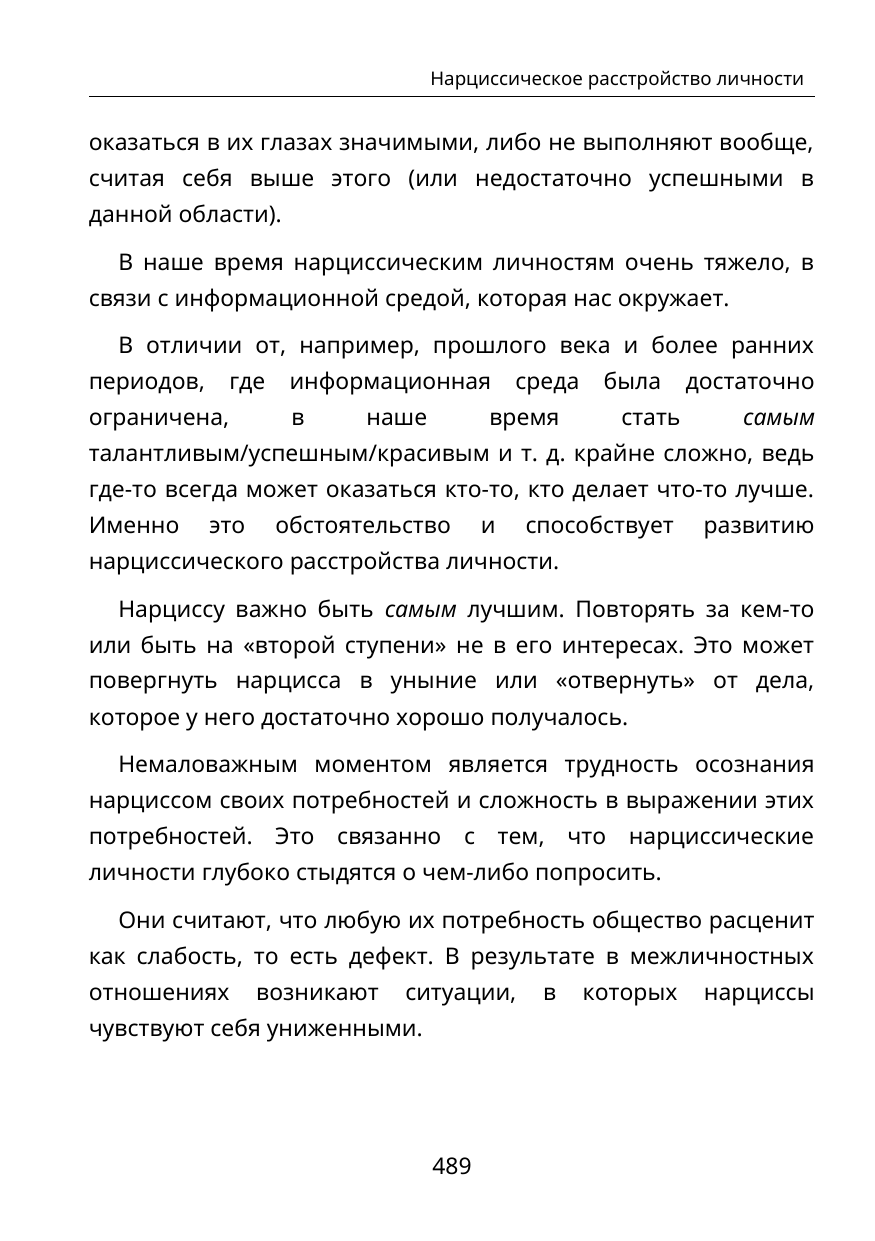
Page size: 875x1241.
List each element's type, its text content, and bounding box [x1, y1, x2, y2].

text В наше время нарциссическим личностям очень тяжело, в связи с информационной средой, которая нас окружает. [88, 246, 815, 313]
text Немаловажным моментом является трудность осознания нарциссом своих потребностей и сложность в выражении этих потребностей. Это связанно с тем, что нарциссические личности глубоко стыдятся о чем-либо попросить. [88, 748, 815, 887]
text Они считают, что любую их потребность общество расценит как слабость, то есть дефект. В результате в межличностных отношениях возникают ситуации, в которых нарциссы чувствуют себя униженными. [88, 904, 815, 1043]
text оказаться в их глазах значимыми, либо не выполняют вообще, считая себя выше этого (или недостаточно успешными в данной области). [88, 126, 815, 229]
text Нарциссу важно быть самым лучшим. Повторять за кем-то или быть на «второй ступени» не в его интересах. Это может повергнуть нарцисса в уныние или «отвернуть» от дела, которое у него достаточно хорошо получалось. [88, 593, 815, 732]
text В отличии от, например, прошлого века и более ранних периодов, где информационная среда была достаточно ограничена, в наше время стать самым талантливым/успешным/красивым и т. д. крайне сложно, ведь где-то всегда может оказаться кто-то, кто делает что-то лучше. Именно это обстоятельство и способствует развитию нарциссического расстройства личности. [88, 329, 815, 576]
